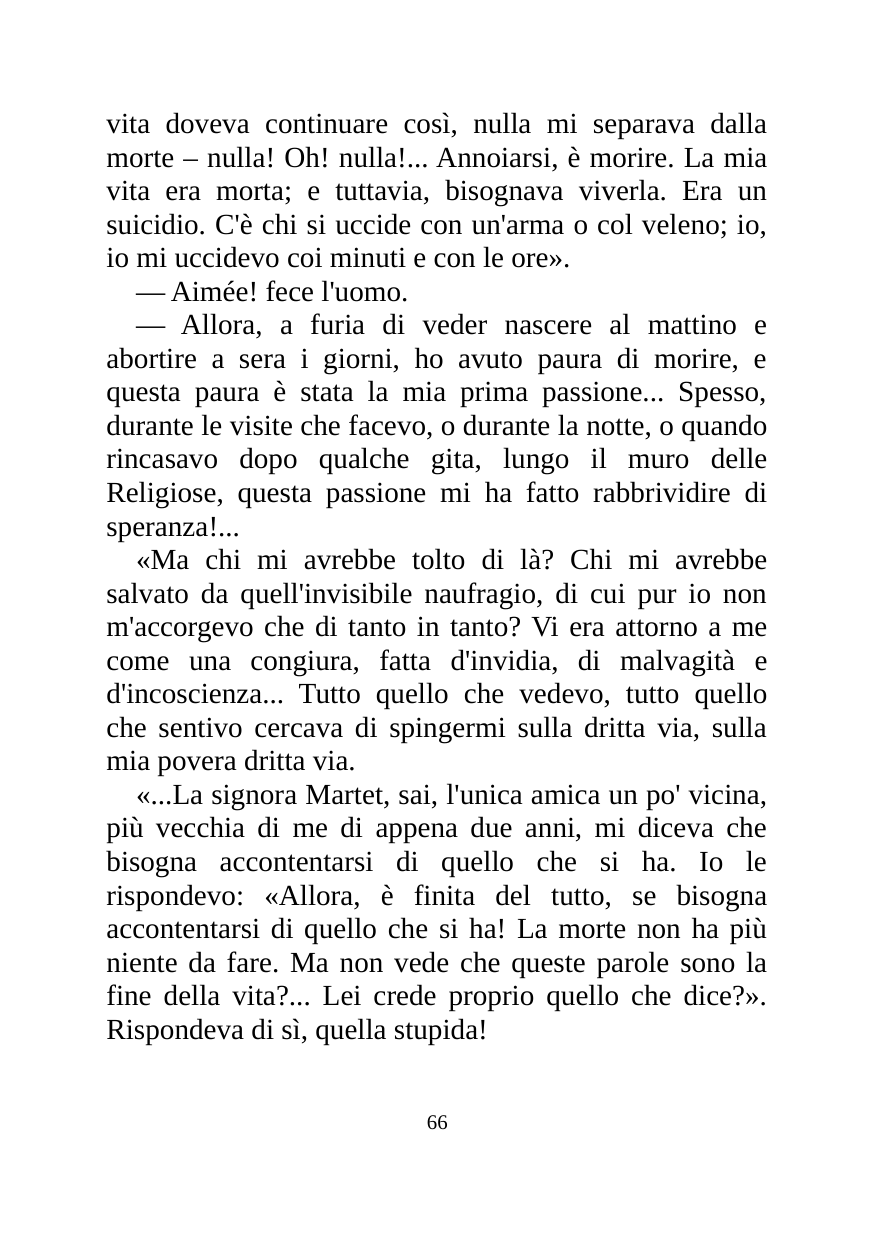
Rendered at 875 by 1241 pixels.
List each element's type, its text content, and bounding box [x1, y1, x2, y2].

text «Ma chi mi avrebbe tolto di là? Chi mi avrebbe salvato da quell'invisibile naufragio, di cui pur io non m'accorgevo che di tanto in tanto? Vi era attorno a me come una congiura, fatta d'invidia, di malvagità e d'incoscienza... Tutto quello che vedevo, tutto quello che sentivo cercava di spingermi sulla dritta via, sulla mia povera dritta via. [106, 542, 768, 777]
text — Aimée! fece l'uomo. [106, 274, 768, 307]
text vita doveva continuare così, nulla mi separava dalla morte – nulla! Oh! nulla!... Annoiarsi, è morire. La mia vita era morta; e tuttavia, bisognava viverla. Era un suicidio. C'è chi si uccide con un'arma o col veleno; io, io mi uccidevo coi minuti e con le ore». [106, 106, 768, 274]
text «...La signora Martet, sai, l'unica amica un po' vicina, più vecchia di me di appena due anni, mi diceva che bisogna accontentarsi di quello che si ha. Io le rispondevo: «Allora, è finita del tutto, se bisogna accontentarsi di quello che si ha! La morte non ha più niente da fare. Ma non vede che queste parole sono la fine della vita?... Lei crede proprio quello che dice?». Rispondeva di sì, quella stupida! [106, 777, 768, 1045]
text — Allora, a furia di veder nascere al mattino e abortire a sera i giorni, ho avuto paura di morire, e questa paura è stata la mia prima passione... Spesso, durante le visite che facevo, o durante la notte, o quando rincasavo dopo qualche gita, lungo il muro delle Religiose, questa passione mi ha fatto rabbrividire di speranza!... [106, 307, 768, 542]
